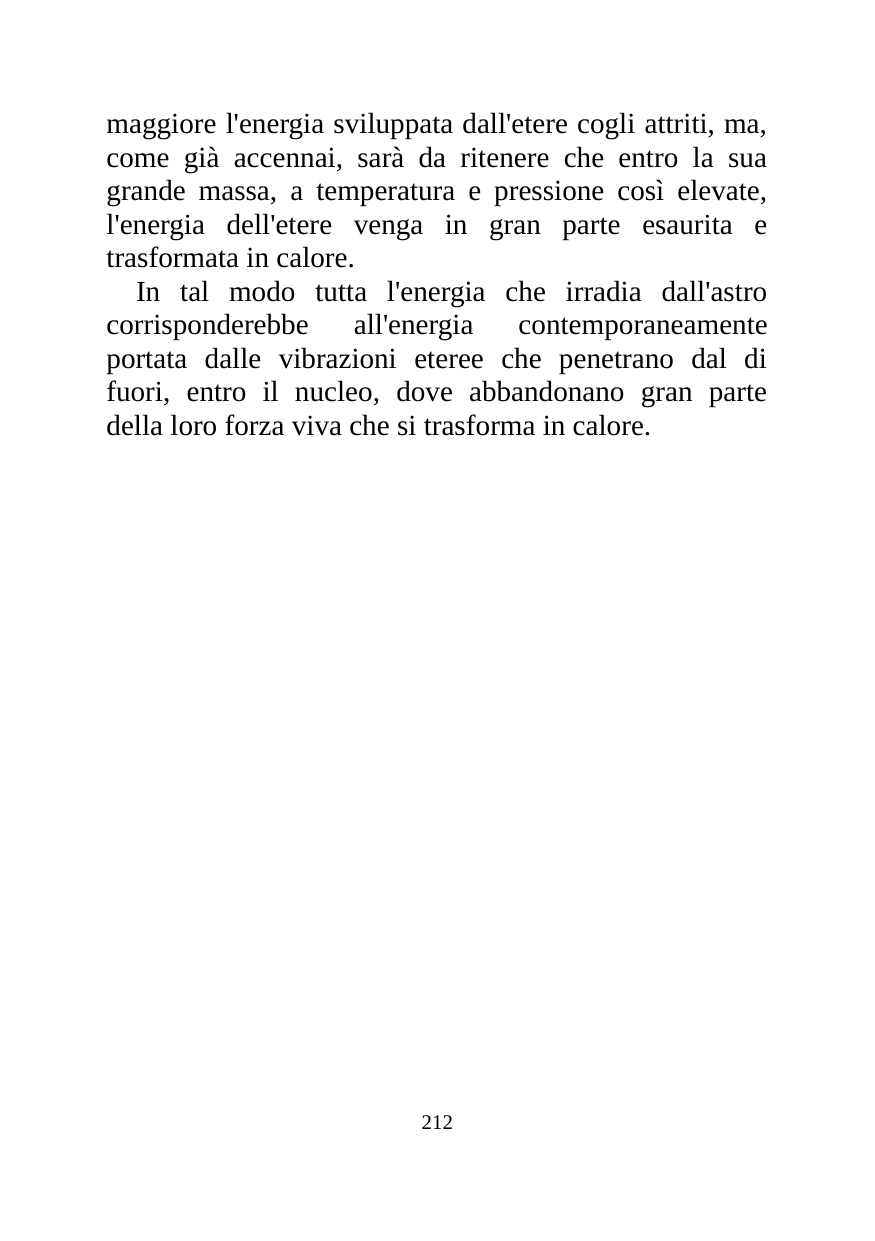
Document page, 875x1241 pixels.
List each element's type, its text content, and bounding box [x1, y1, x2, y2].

text maggiore l'energia sviluppata dall'etere cogli attriti, ma, come già accennai, sarà da ritenere che entro la sua grande massa, a temperatura e pressione così elevate, l'energia dell'etere venga in gran parte esaurita e trasformata in calore. [106, 106, 768, 274]
text In tal modo tutta l'energia che irradia dall'astro corrisponderebbe all'energia contemporaneamente portata dalle vibrazioni eteree che penetrano dal di fuori, entro il nucleo, dove abbandonano gran parte della loro forza viva che si trasforma in calore. [106, 274, 768, 442]
